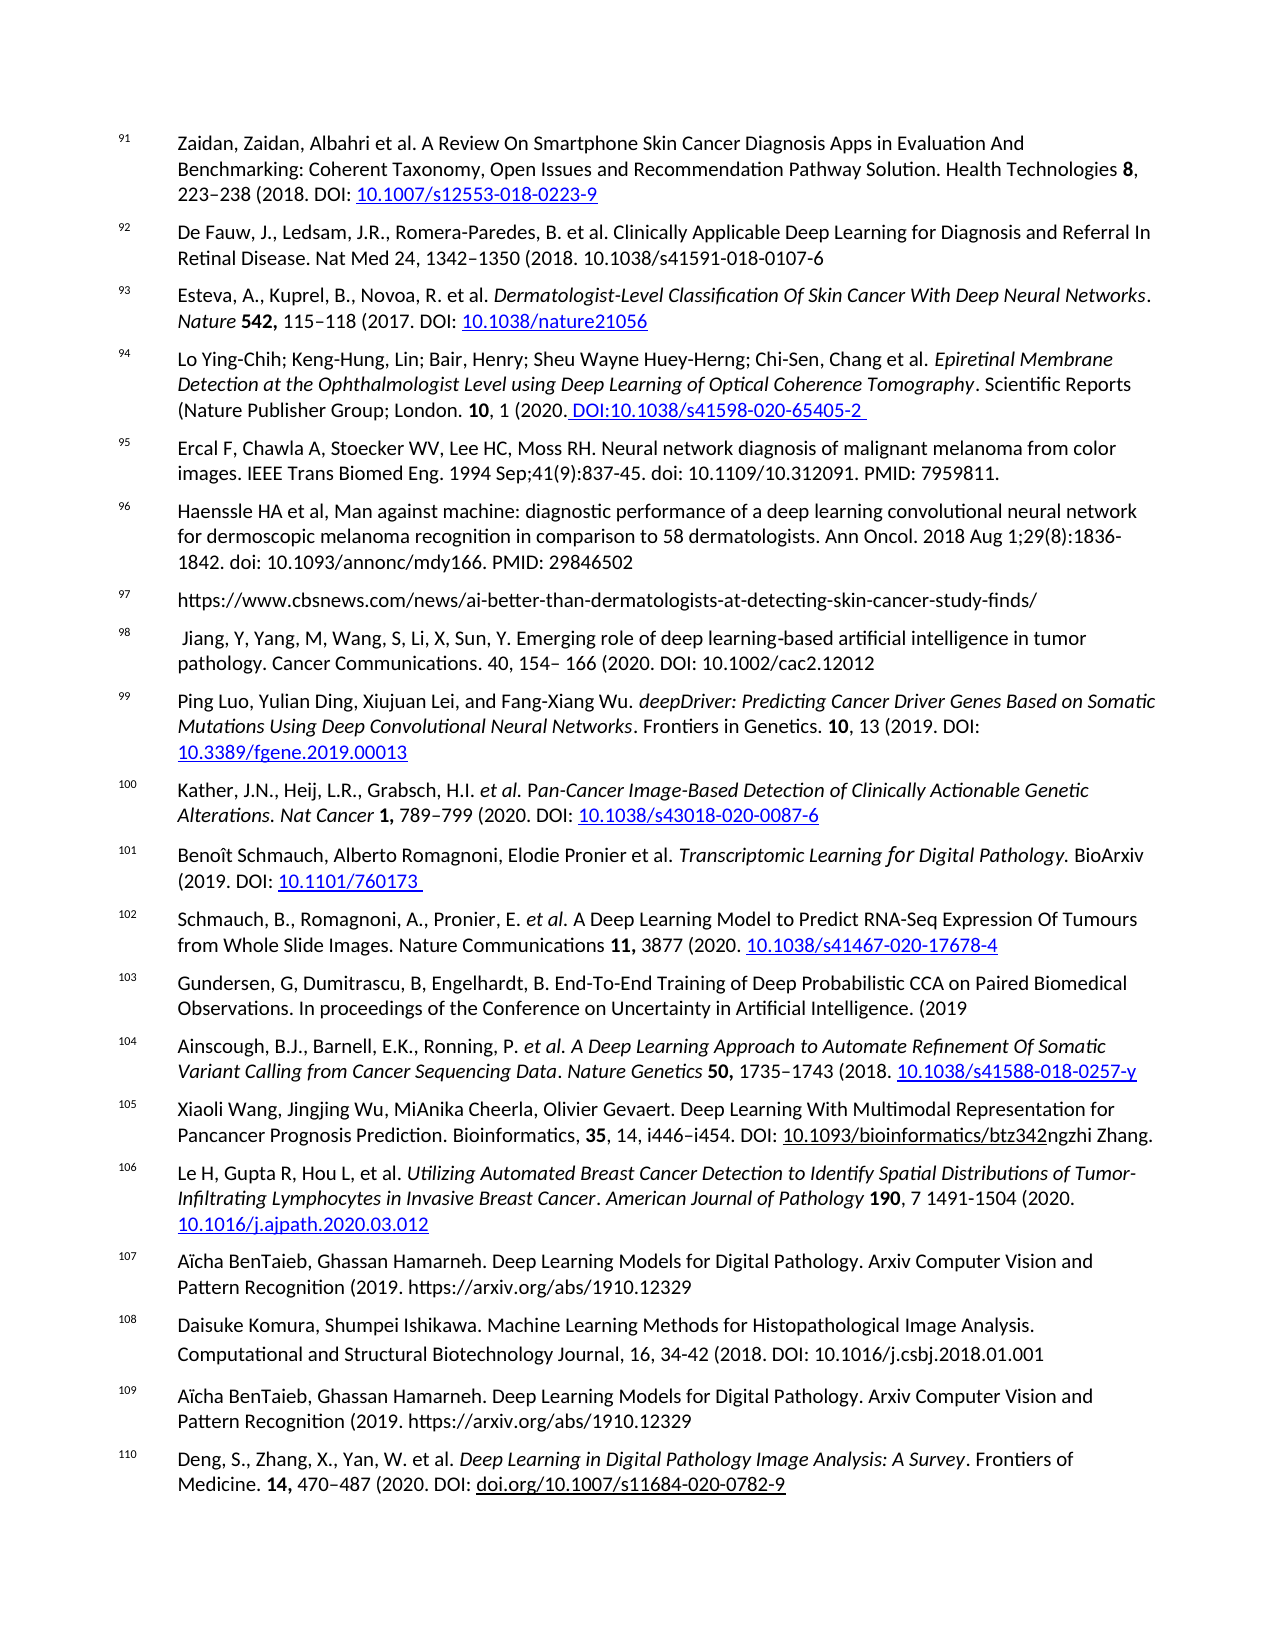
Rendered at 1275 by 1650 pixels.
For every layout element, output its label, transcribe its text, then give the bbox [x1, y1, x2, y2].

text Daisuke Komura, Shumpei Ishikawa. Machine Learning Methods for Histopathological Image Analysis. Computational and Structural Biotechnology Journal, 16, 34-42 (2018. DOI: 10.1016/j.csbj.2018.01.001 [118, 1312, 1157, 1367]
text Aïcha BenTaieb, Ghassan Hamarneh. Deep Learning Models for Digital Pathology. Arxiv Computer Vision and Pattern Recognition (2019. https://arxiv.org/abs/1910.12329 [118, 1249, 1157, 1299]
text Haenssle HA et al, Man against machine: diagnostic performance of a deep learning convolutional neural network for dermoscopic melanoma recognition in comparison to 58 dermatologists. Ann Oncol. 2018 Aug 1;29(8):1836-1842. doi: 10.1093/annonc/mdy166. PMID: 29846502 [118, 498, 1157, 574]
text Deng, S., Zhang, X., Yan, W. et al. Deep Learning in Digital Pathology Image Analysis: A Survey. Frontiers of Medicine. 14, 470–487 (2020. DOI: doi.org/10.1007/s11684-020-0782-9 [118, 1446, 1157, 1497]
text Le H, Gupta R, Hou L, et al. Utilizing Automated Breast Cancer Detection to Identify Spatial Distributions of Tumor-Infiltrating Lymphocytes in Invasive Breast Cancer. American Journal of Pathology 190, 7 1491-1504 (2020. 10.1016/j.ajpath.2020.03.012 [118, 1160, 1157, 1236]
text Jiang, Y, Yang, M, Wang, S, Li, X, Sun, Y. Emerging role of deep learning‐based artificial intelligence in tumor pathology. Cancer Communications. 40, 154– 166 (2020. DOI: 10.1002/cac2.12012 [118, 625, 1157, 676]
text Ainscough, B.J., Barnell, E.K., Ronning, P. et al. A Deep Learning Approach to Automate Refinement Of Somatic Variant Calling from Cancer Sequencing Data. Nature Genetics 50, 1735–1743 (2018. 10.1038/s41588-018-0257-y [118, 1033, 1157, 1084]
text Schmauch, B., Romagnoni, A., Pronier, E. et al. A Deep Learning Model to Predict RNA-Seq Expression Of Tumours from Whole Slide Images. Nature Communications 11, 3877 (2020. 10.1038/s41467-020-17678-4 [118, 907, 1157, 957]
text https://www.cbsnews.com/news/ai-better-than-dermatologists-at-detecting-skin-cancer-study-finds/ [118, 587, 1157, 612]
text Kather, J.N., Heij, L.R., Grabsch, H.I. et al. Pan-Cancer Image-Based Detection of Clinically Actionable Genetic Alterations. Nat Cancer 1, 789–799 (2020. DOI: 10.1038/s43018-020-0087-6 [118, 777, 1157, 828]
text Benoît Schmauch, Alberto Romagnoni, Elodie Pronier et al. Transcriptomic Learning for Digital Pathology. BioArxiv (2019. DOI: 10.1101/760173 [118, 840, 1157, 894]
text Xiaoli Wang, Jingjing Wu, MiAnika Cheerla, Olivier Gevaert. Deep Learning With Multimodal Representation for Pancancer Prognosis Prediction. Bioinformatics, 35, 14, i446–i454. DOI: 10.1093/bioinformatics/btz342ngzhi Zhang. [118, 1097, 1157, 1147]
text Gundersen, G, Dumitrascu, B, Engelhardt, B. End-To-End Training of Deep Probabilistic CCA on Paired Biomedical Observations. In proceedings of the Conference on Uncertainty in Artificial Intelligence. (2019 [118, 970, 1157, 1021]
text Zaidan, Zaidan, Albahri et al. A Review On Smartphone Skin Cancer Diagnosis Apps in Evaluation And Benchmarking: Coherent Taxonomy, Open Issues and Recommendation Pathway Solution. Health Technologies 8, 223–238 (2018. DOI: 10.1007/s12553-018-0223-9 [118, 131, 1157, 207]
text De Fauw, J., Ledsam, J.R., Romera-Paredes, B. et al. Clinically Applicable Deep Learning for Diagnosis and Referral In Retinal Disease. Nat Med 24, 1342–1350 (2018. 10.1038/s41591-018-0107-6 [118, 219, 1157, 270]
text Aïcha BenTaieb, Ghassan Hamarneh. Deep Learning Models for Digital Pathology. Arxiv Computer Vision and Pattern Recognition (2019. https://arxiv.org/abs/1910.12329 [118, 1383, 1157, 1434]
text Ercal F, Chawla A, Stoecker WV, Lee HC, Moss RH. Neural network diagnosis of malignant melanoma from color images. IEEE Trans Biomed Eng. 1994 Sep;41(9):837-45. doi: 10.1109/10.312091. PMID: 7959811. [118, 435, 1157, 486]
text Esteva, A., Kuprel, B., Novoa, R. et al. Dermatologist-Level Classification Of Skin Cancer With Deep Neural Networks. Nature 542, 115–118 (2017. DOI: 10.1038/nature21056 [118, 283, 1157, 333]
text Lo Ying-Chih; Keng-Hung, Lin; Bair, Henry; Sheu Wayne Huey-Herng; Chi-Sen, Chang et al. Epiretinal Membrane Detection at the Ophthalmologist Level using Deep Learning of Optical Coherence Tomography. Scientific Reports (Nature Publisher Group; London. 10, 1 (2020. DOI:10.1038/s41598-020-65405-2 [118, 346, 1157, 422]
text Ping Luo, Yulian Ding, Xiujuan Lei, and Fang-Xiang Wu. deepDriver: Predicting Cancer Driver Genes Based on Somatic Mutations Using Deep Convolutional Neural Networks. Frontiers in Genetics. 10, 13 (2019. DOI: 10.3389/fgene.2019.00013 [118, 688, 1157, 764]
